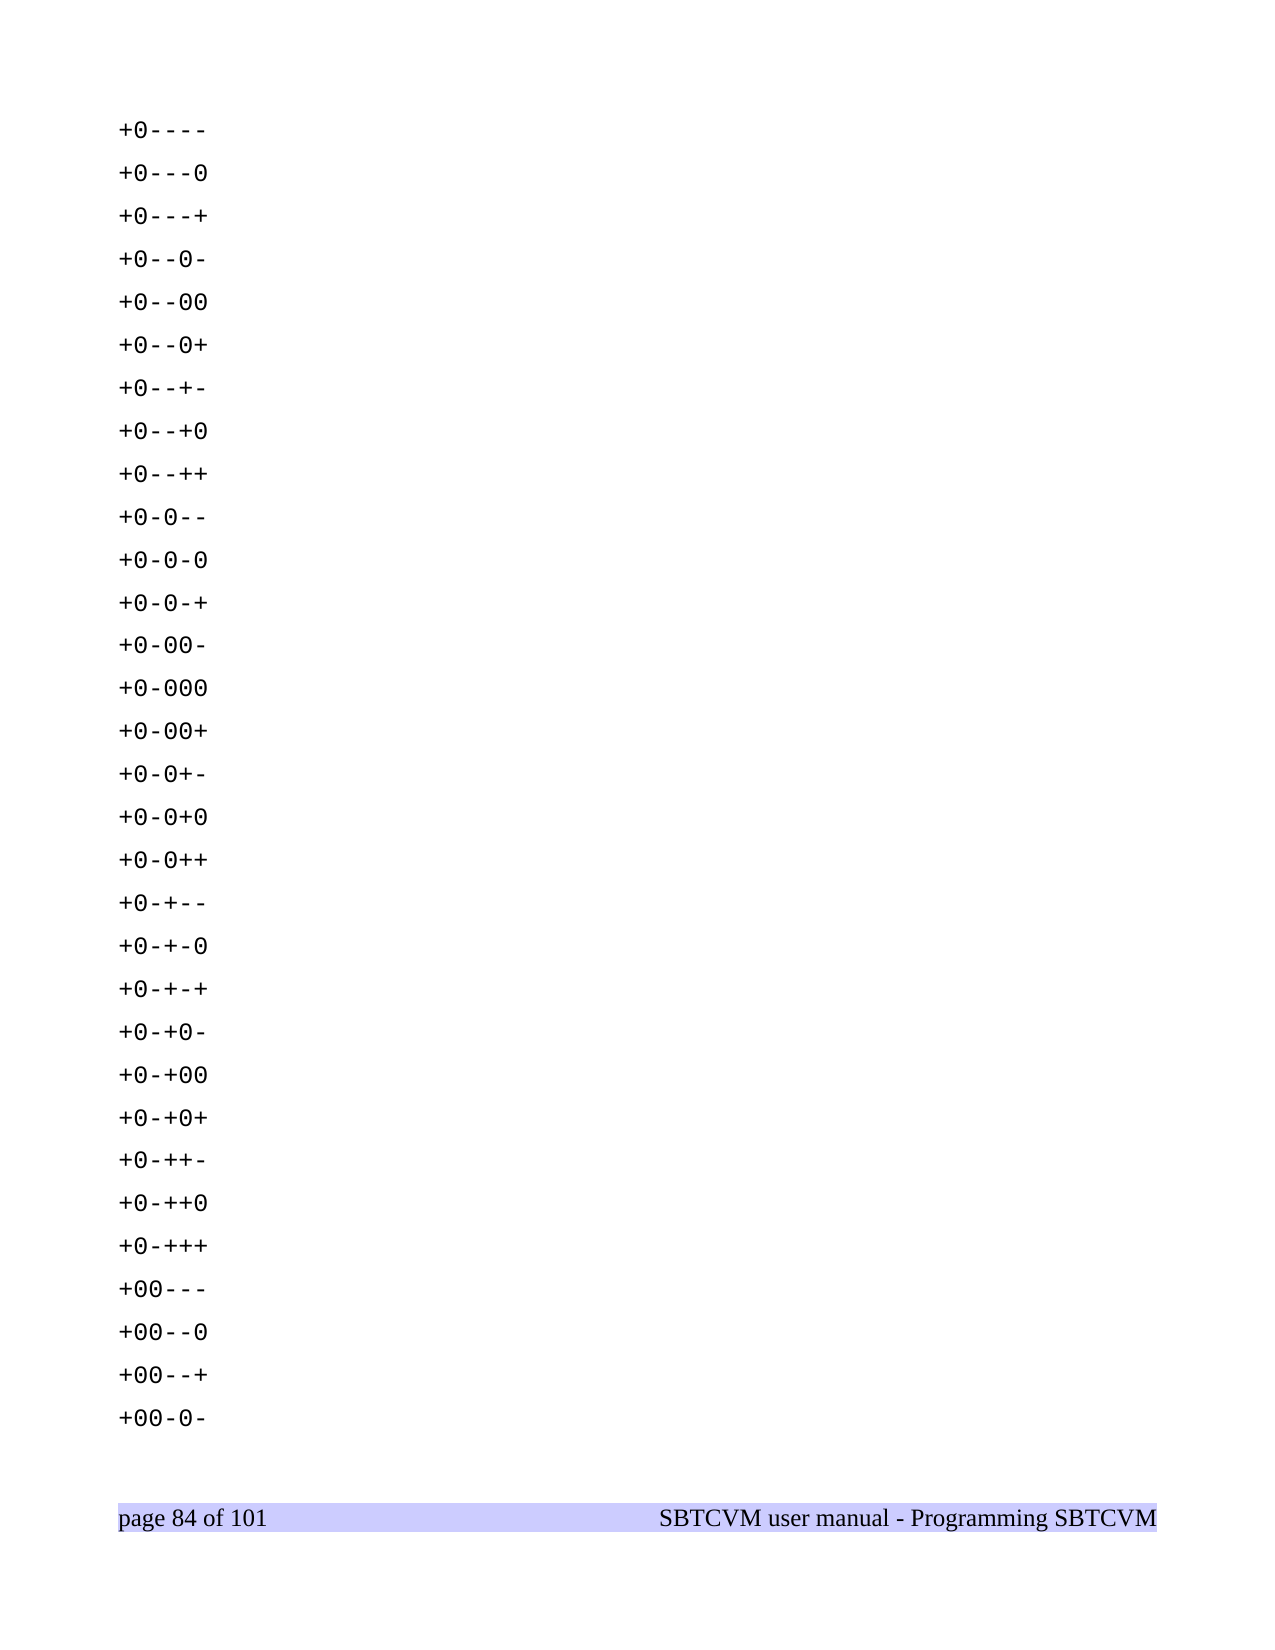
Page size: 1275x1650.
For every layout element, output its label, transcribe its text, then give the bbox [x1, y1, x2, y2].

text +0-+00 [118, 1062, 1157, 1091]
text +0--0- [118, 247, 1157, 275]
text +0-0++ [118, 848, 1157, 876]
text +0---+ [118, 204, 1157, 232]
text +0-+++ [118, 1234, 1157, 1262]
text +0-+-0 [118, 933, 1157, 962]
text +0-00+ [118, 719, 1157, 747]
text +0-0+- [118, 762, 1157, 790]
text +0-0-+ [118, 590, 1157, 618]
text +0-+0+ [118, 1105, 1157, 1133]
text +00--- [118, 1277, 1157, 1305]
text +0-0-0 [118, 547, 1157, 576]
text +0-0+0 [118, 805, 1157, 833]
text +0-+-- [118, 891, 1157, 919]
text +0---0 [118, 161, 1157, 189]
text +0-+0- [118, 1019, 1157, 1048]
text +00--+ [118, 1363, 1157, 1391]
text +0--++ [118, 461, 1157, 490]
text +0--0+ [118, 333, 1157, 361]
text +0-++0 [118, 1191, 1157, 1219]
text +0-++- [118, 1148, 1157, 1176]
text +0-0-- [118, 504, 1157, 533]
text +0--+- [118, 376, 1157, 404]
text +00--0 [118, 1320, 1157, 1348]
text +00-0- [118, 1406, 1157, 1434]
text +0--00 [118, 290, 1157, 318]
text +0--+0 [118, 418, 1157, 447]
text +0-000 [118, 676, 1157, 704]
text +0-+-+ [118, 976, 1157, 1005]
text +0---- [118, 118, 1157, 146]
text +0-00- [118, 633, 1157, 661]
